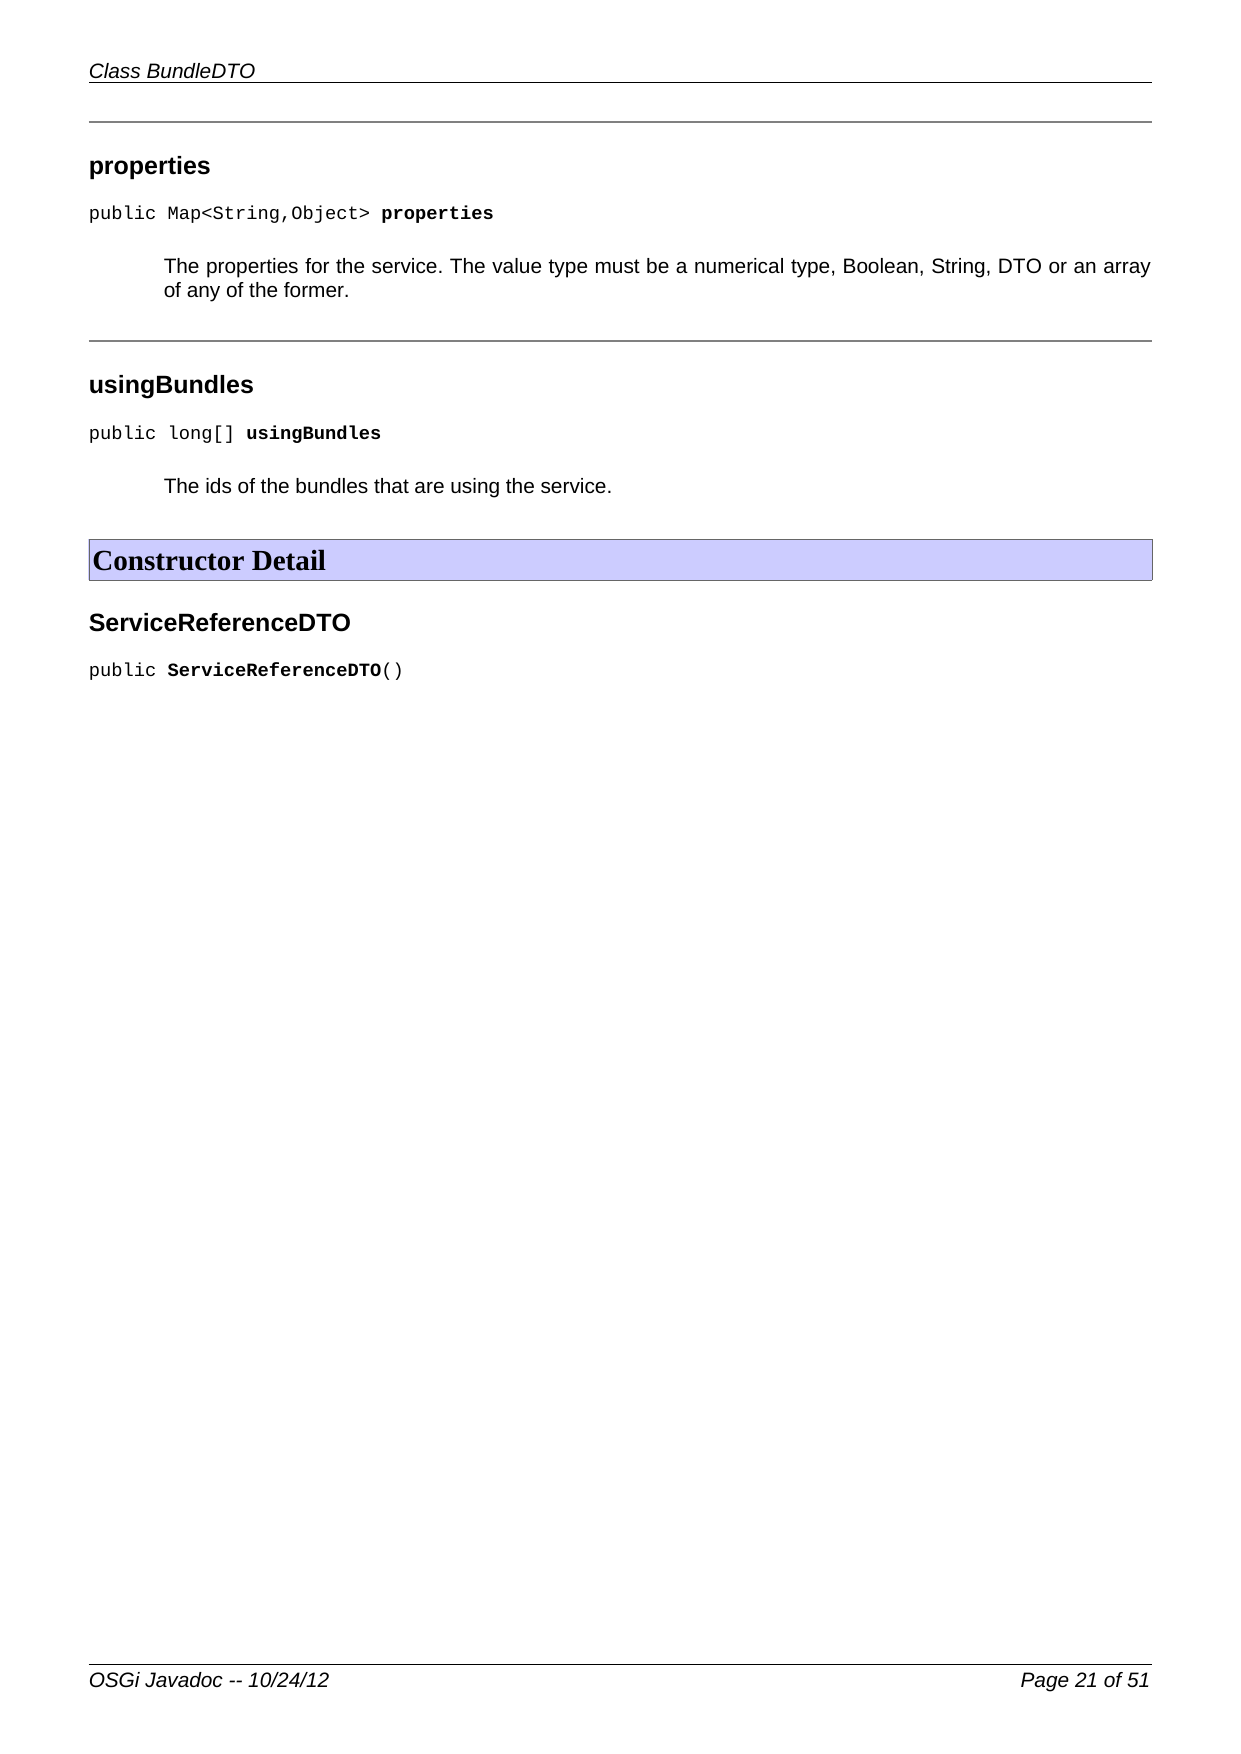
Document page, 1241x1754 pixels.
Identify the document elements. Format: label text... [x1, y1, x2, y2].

text The ids of the bundles that are using the service. [163, 474, 1152, 498]
subtitle ServiceReferenceDTO [88, 608, 1152, 637]
subtitle usingBundles [88, 371, 1152, 399]
text public ServiceReferenceDTO() [88, 661, 1152, 682]
text public long[] usingBundles [88, 423, 1152, 445]
subtitle properties [88, 151, 1152, 180]
subtitle Constructor Detail [90, 540, 1152, 580]
text The properties for the service. The value type must be a numerical type, Boolean, String, DTO or an array of any of the former. [163, 254, 1152, 302]
text public Map<String,Object> properties [88, 204, 1152, 225]
